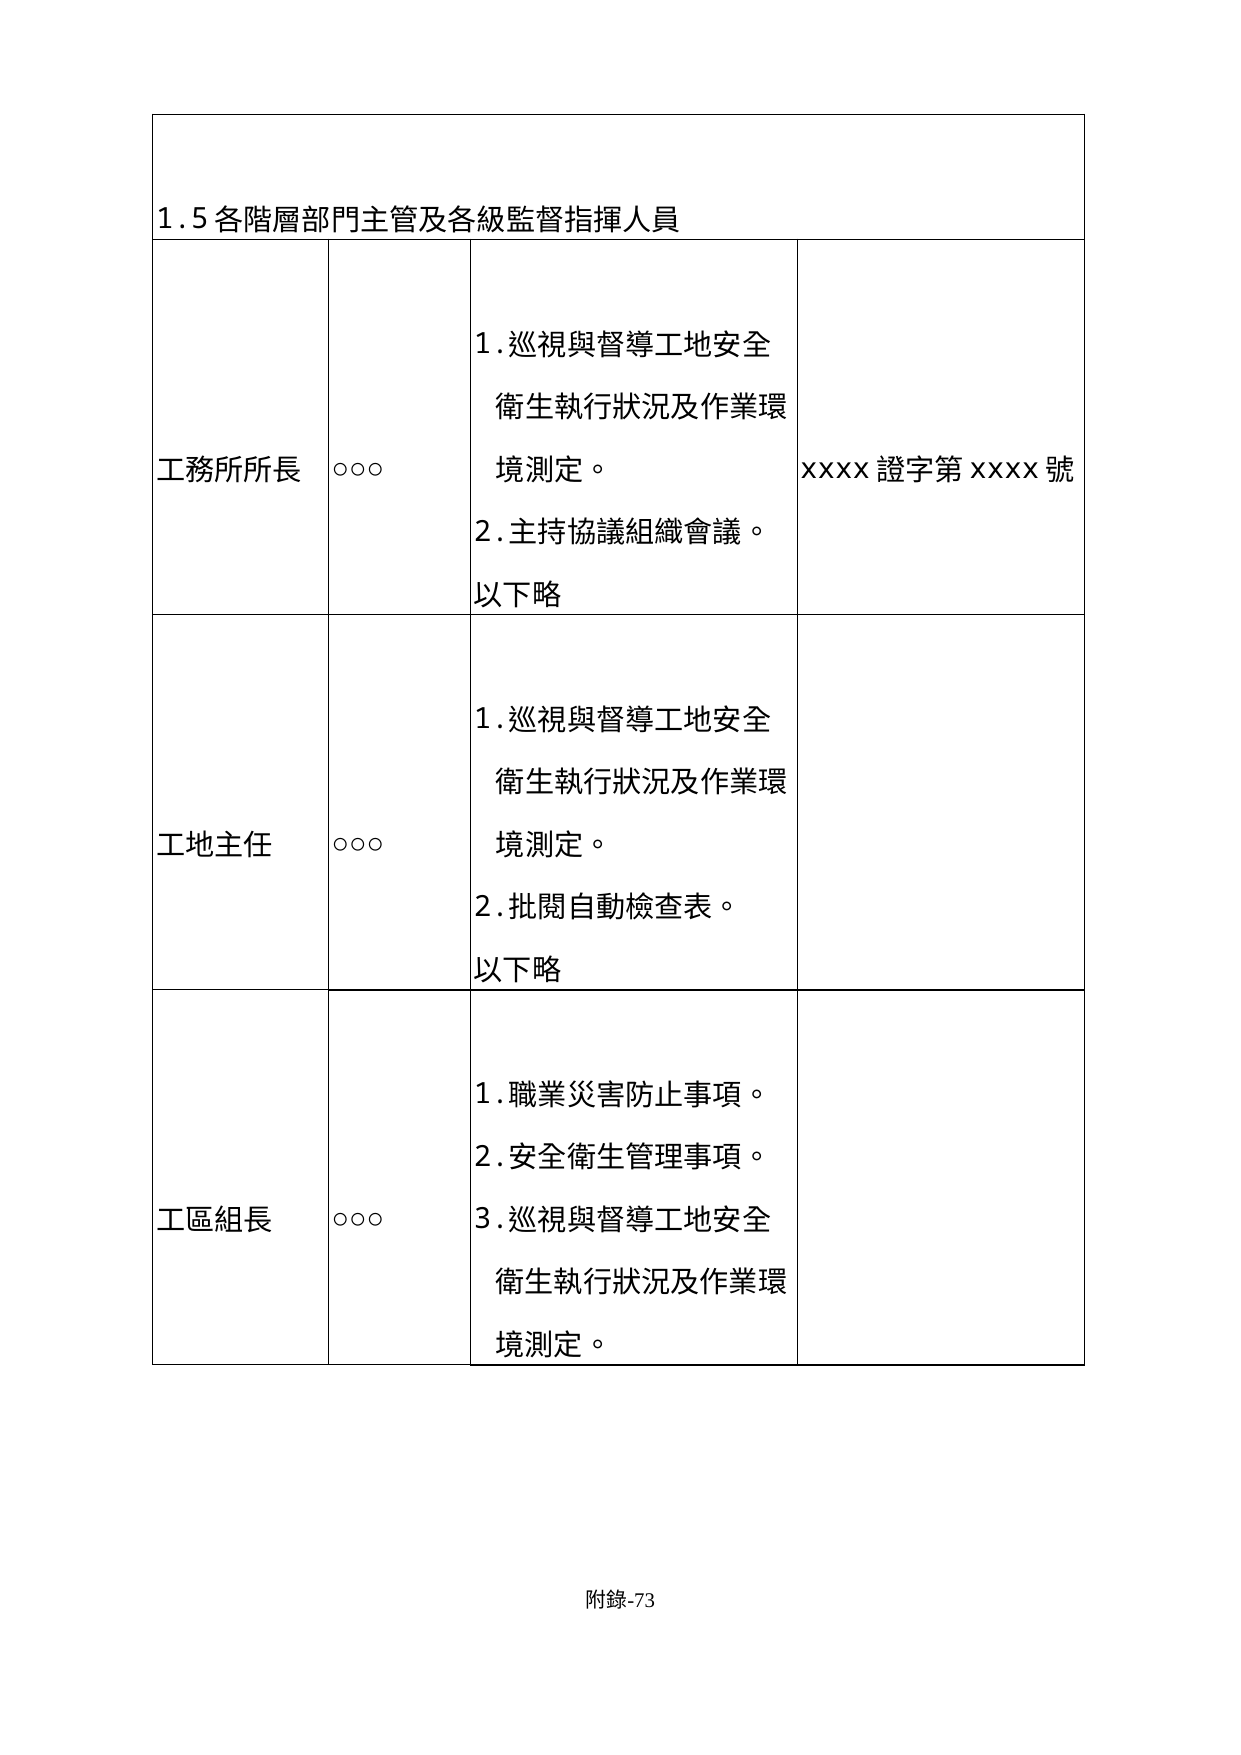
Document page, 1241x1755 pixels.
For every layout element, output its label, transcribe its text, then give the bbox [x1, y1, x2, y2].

table_cell [148, 239, 152, 613]
table_cell [798, 991, 1084, 1363]
table_cell 1.巡視與督導工地安全衛生執行狀況及作業環境測定。 2.主持協議組織會議。 以下略 [471, 240, 797, 613]
table_cell 1.5各階層部門主管及各級監督指揮人員 [153, 115, 1084, 238]
table_cell [798, 615, 1084, 988]
table_cell [148, 989, 152, 1363]
table_cell [148, 614, 152, 988]
table_cell xxxx證字第xxxx號 [798, 240, 1084, 613]
table_cell 工區組長 [153, 990, 328, 1363]
table_cell 工地主任 [153, 615, 328, 988]
table_cell ○○○ [329, 240, 470, 613]
table_cell ○○○ [329, 615, 470, 988]
table_cell [148, 114, 152, 238]
table_cell 1.職業災害防止事項。 2.安全衛生管理事項。 3.巡視與督導工地安全衛生執行狀況及作業環境測定。 [471, 991, 797, 1363]
table_cell 工務所所長 [153, 240, 328, 613]
table_cell ○○○ [329, 991, 470, 1363]
table_cell 1.巡視與督導工地安全衛生執行狀況及作業環境測定。 2.批閱自動檢查表。 以下略 [471, 615, 797, 988]
